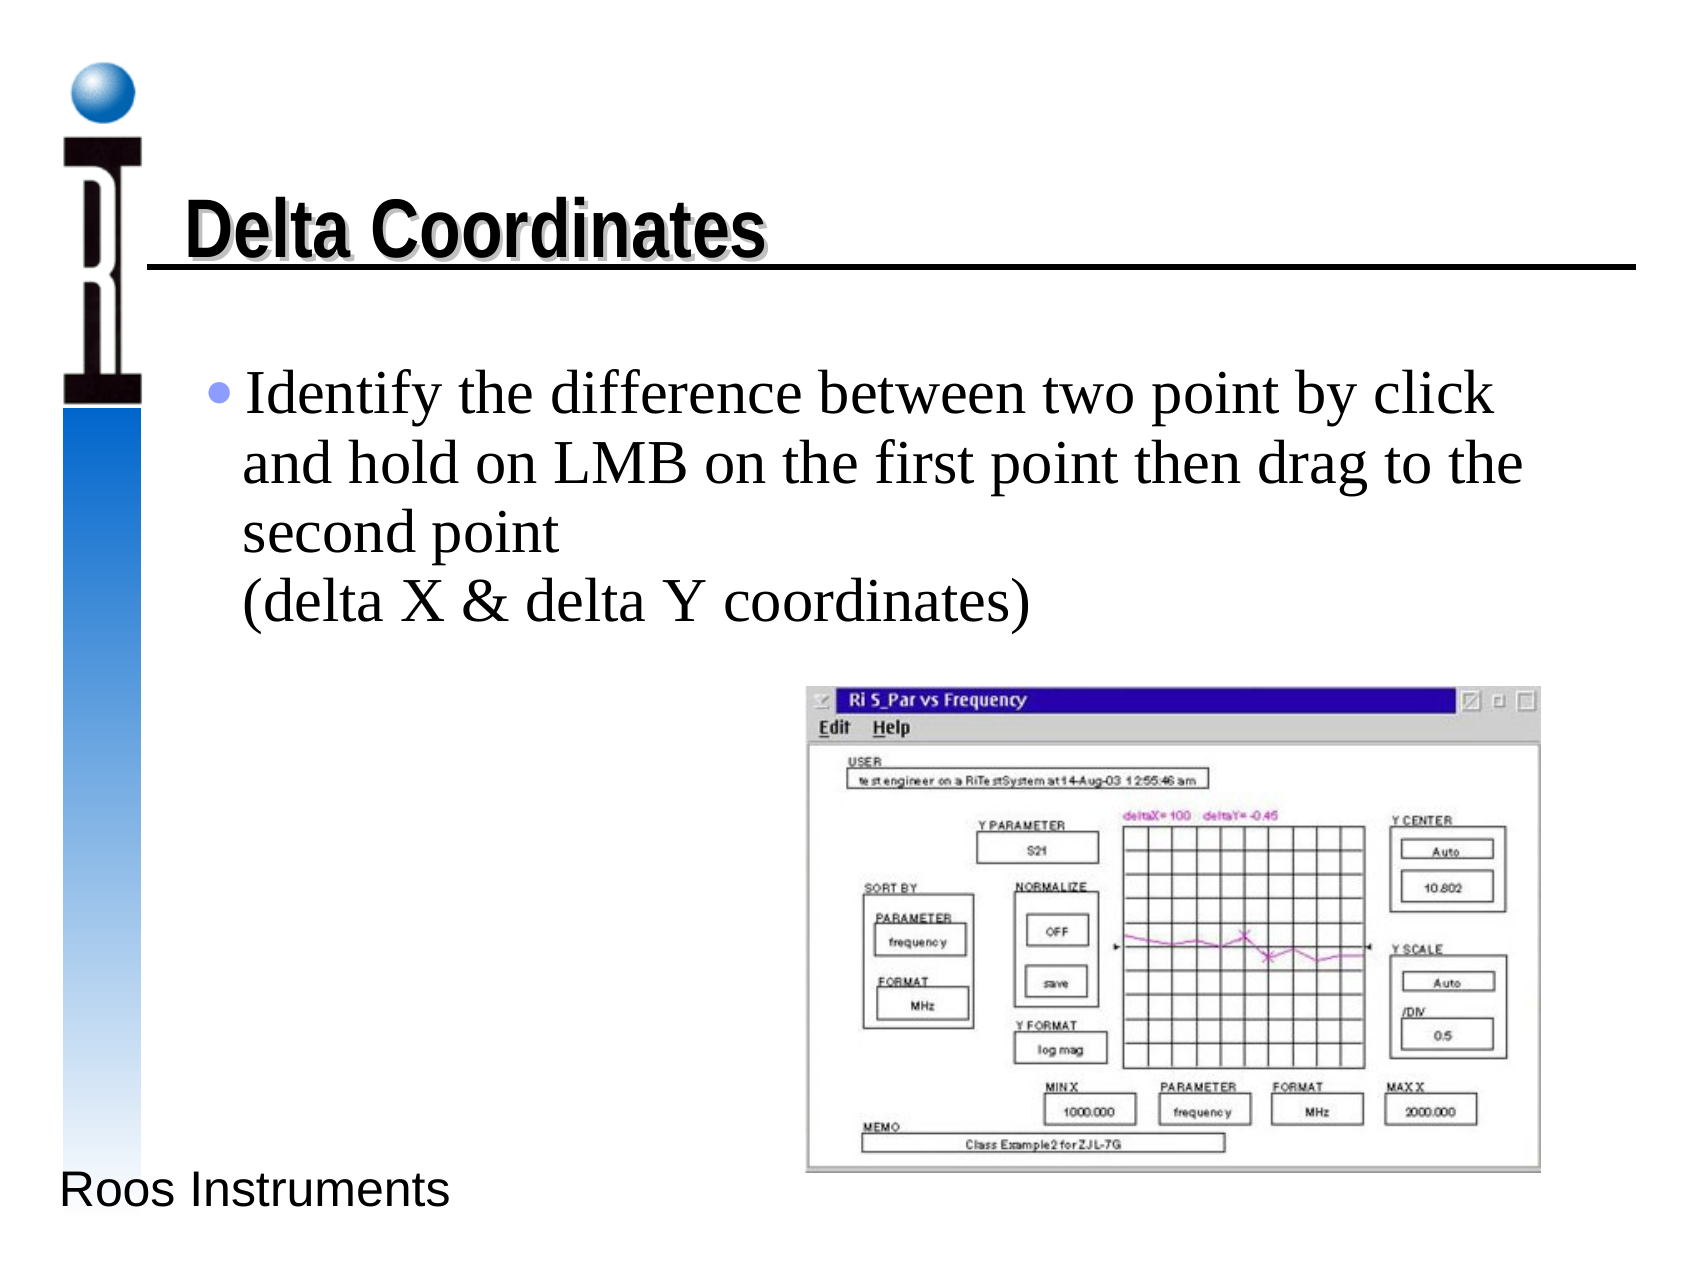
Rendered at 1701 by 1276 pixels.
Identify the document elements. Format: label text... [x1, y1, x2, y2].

picture [59, 58, 147, 411]
text_box Identify the difference between two point by click and hold on LMB on the first point then drag to the second point (delta X & delta Y coordinates) [192, 358, 1550, 639]
text_box Delta Coordinates [184, 92, 1539, 272]
picture [805, 686, 1541, 1173]
